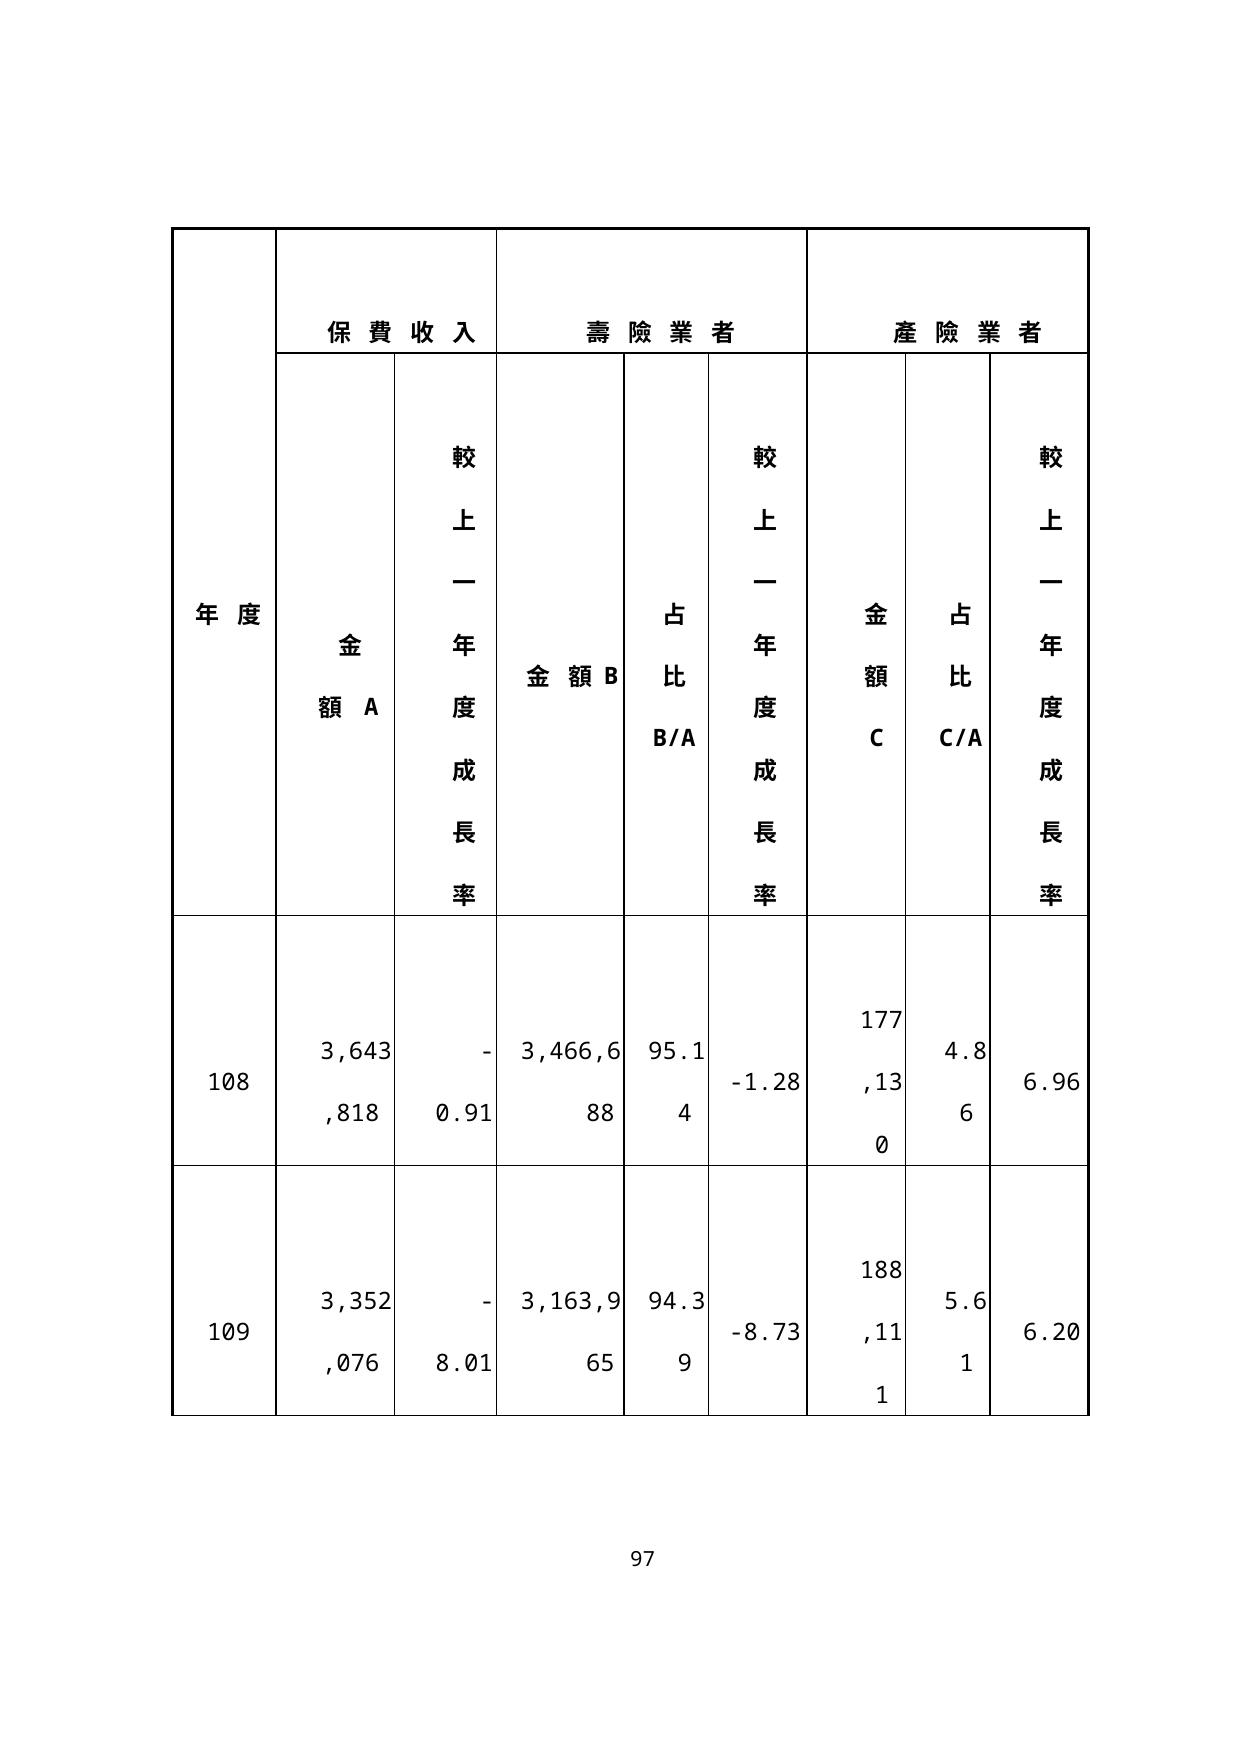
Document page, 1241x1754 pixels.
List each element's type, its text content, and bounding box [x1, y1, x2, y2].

table_cell -1.28 [709, 916, 806, 1165]
table_cell 6.96 [991, 916, 1087, 1165]
table_header 保費收入 [277, 230, 496, 352]
table_cell 占比C/A [906, 354, 989, 915]
table_cell 金額C [808, 354, 905, 915]
table_cell 金額A [277, 354, 394, 915]
table_cell 4.86 [906, 916, 989, 1165]
table_cell 金額B [497, 354, 623, 915]
table_header 壽險業者 [497, 230, 806, 352]
table_cell 占比B/A [625, 354, 708, 915]
table_cell 較上一年度成長率 [395, 354, 496, 915]
table_cell -8.01 [395, 1166, 496, 1415]
table_cell 188,111 [808, 1166, 905, 1415]
table_cell -0.91 [395, 916, 496, 1165]
table_cell 109 [174, 1166, 275, 1415]
table_cell 3,466,688 [497, 916, 623, 1165]
table_cell 177,130 [808, 916, 905, 1165]
table_cell 6.20 [991, 1166, 1087, 1415]
table_cell 3,643,818 [277, 916, 394, 1165]
table_cell 較上一年度成長率 [991, 354, 1087, 915]
table_cell 95.14 [625, 916, 708, 1165]
table_cell 5.61 [906, 1166, 989, 1415]
table_cell 3,352,076 [277, 1166, 394, 1415]
table_cell 94.39 [625, 1166, 708, 1415]
table_header 年度 [174, 230, 275, 915]
table_cell 較上一年度成長率 [709, 354, 806, 915]
table_cell -8.73 [709, 1166, 806, 1415]
table_cell 108 [174, 916, 275, 1165]
table_header 產險業者 [808, 230, 1087, 352]
table_cell 3,163,965 [497, 1166, 623, 1415]
